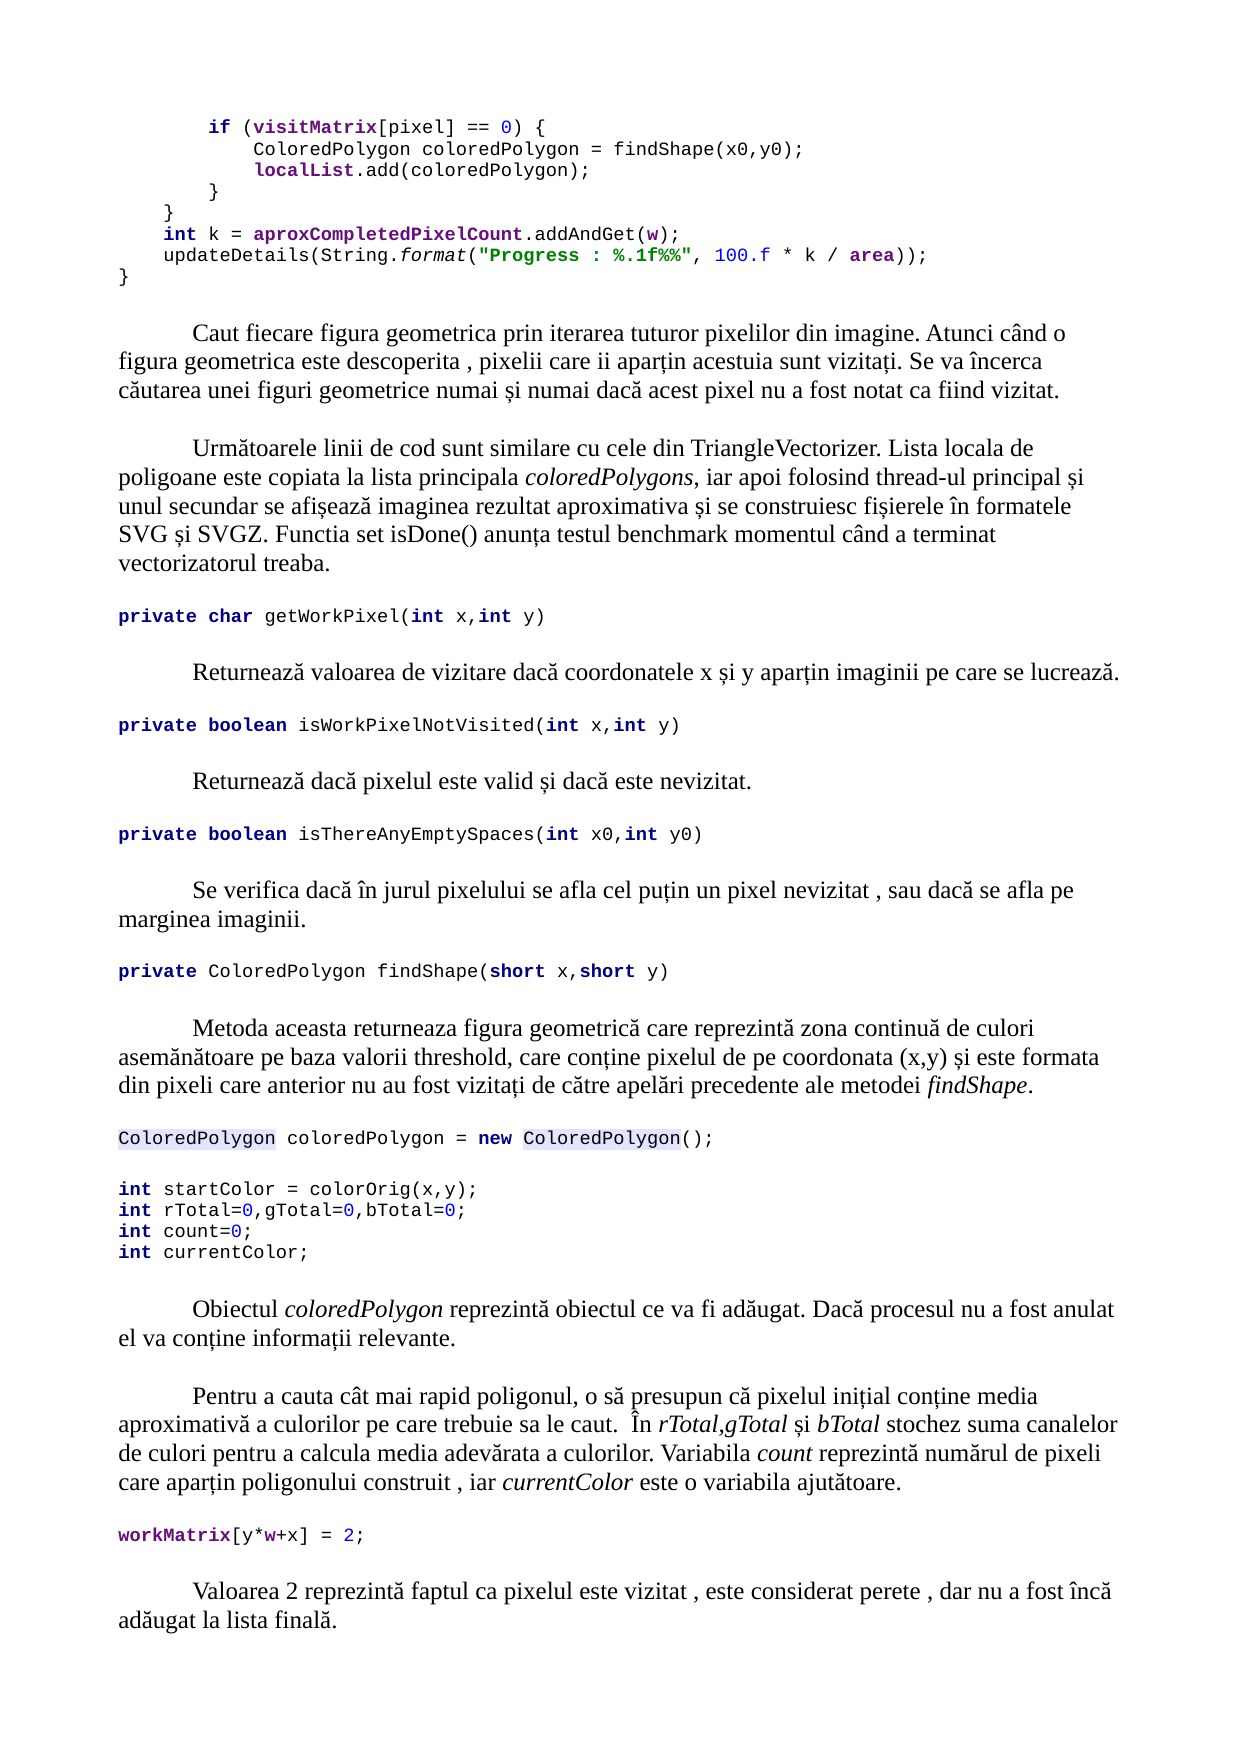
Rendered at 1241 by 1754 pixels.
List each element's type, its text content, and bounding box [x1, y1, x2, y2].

text Returnează valoarea de vizitare dacă coordonatele x și y aparțin imaginii pe care se lucrează. [118, 657, 1122, 686]
text int startColor = colorOrig(x,y); [118, 1179, 1122, 1201]
text Pentru a cauta cât mai rapid poligonul, o să presupun că pixelul inițial conține media aproximativă a culorilor pe care trebuie sa le caut. În rTotal,gTotal și bTotal stochez suma canalelor de culori pentru a calcula media adevărata a culorilor. Variabila count reprezintă numărul de pixeli care aparțin poligonului construit , iar currentColor este o variabila ajutătoare. [118, 1381, 1122, 1496]
text localList.add(coloredPolygon); [118, 161, 1122, 182]
text } [118, 203, 1122, 224]
text if (visitMatrix[pixel] == 0) { [118, 118, 1122, 139]
text private boolean isWorkPixelNotVisited(int x,int y) [118, 716, 1122, 737]
text ColoredPolygon coloredPolygon = findShape(x0,y0); [118, 139, 1122, 161]
text Obiectul coloredPolygon reprezintă obiectul ce va fi adăugat. Dacă procesul nu a fost anulat el va conține informații relevante. [118, 1294, 1122, 1351]
text int count=0; [118, 1222, 1122, 1243]
text int rTotal=0,gTotal=0,bTotal=0; [118, 1201, 1122, 1222]
text } [118, 267, 1122, 288]
text int k = aproxCompletedPixelCount.addAndGet(w); [118, 224, 1122, 246]
text Următoarele linii de cod sunt similare cu cele din TriangleVectorizer. Lista locala de poligoane este copiata la lista principala coloredPolygons, iar apoi folosind thread-ul principal și unul secundar se afișează imaginea rezultat aproximativa și se construiesc fișierele în formatele SVG și SVGZ. Functia set isDone() anunța testul benchmark momentul când a terminat vectorizatorul treaba. [118, 433, 1122, 577]
text int currentColor; [118, 1243, 1122, 1264]
text Caut fiecare figura geometrica prin iterarea tuturor pixelilor din imagine. Atunci când o figura geometrica este descoperita , pixelii care ii aparțin acestuia sunt vizitați. Se va încerca căutarea unei figuri geometrice numai și numai dacă acest pixel nu a fost notat ca fiind vizitat. [118, 318, 1122, 404]
text Valoarea 2 reprezintă faptul ca pixelul este vizitat , este considerat perete , dar nu a fost încă adăugat la lista finală. [118, 1576, 1122, 1633]
text private ColoredPolygon findShape(short x,short y) [118, 962, 1122, 983]
text } [118, 182, 1122, 203]
text updateDetails(String.format("Progress : %.1f%%", 100.f * k / area)); [118, 246, 1122, 267]
text Metoda aceasta returneaza figura geometrică care reprezintă zona continuă de culori asemănătoare pe baza valorii threshold, care conține pixelul de pe coordonata (x,y) și este formata din pixeli care anterior nu au fost vizitați de către apelări precedente ale metodei findShape. [118, 1013, 1122, 1099]
text Se verifica dacă în jurul pixelului se afla cel puțin un pixel nevizitat , sau dacă se afla pe marginea imaginii. [118, 875, 1122, 933]
text private boolean isThereAnyEmptySpaces(int x0,int y0) [118, 824, 1122, 846]
text private char getWorkPixel(int x,int y) [118, 607, 1122, 628]
text ColoredPolygon coloredPolygon = new ColoredPolygon(); [118, 1129, 1122, 1150]
text Returnează dacă pixelul este valid și dacă este nevizitat. [118, 766, 1122, 795]
text workMatrix[y*w+x] = 2; [118, 1525, 1122, 1547]
